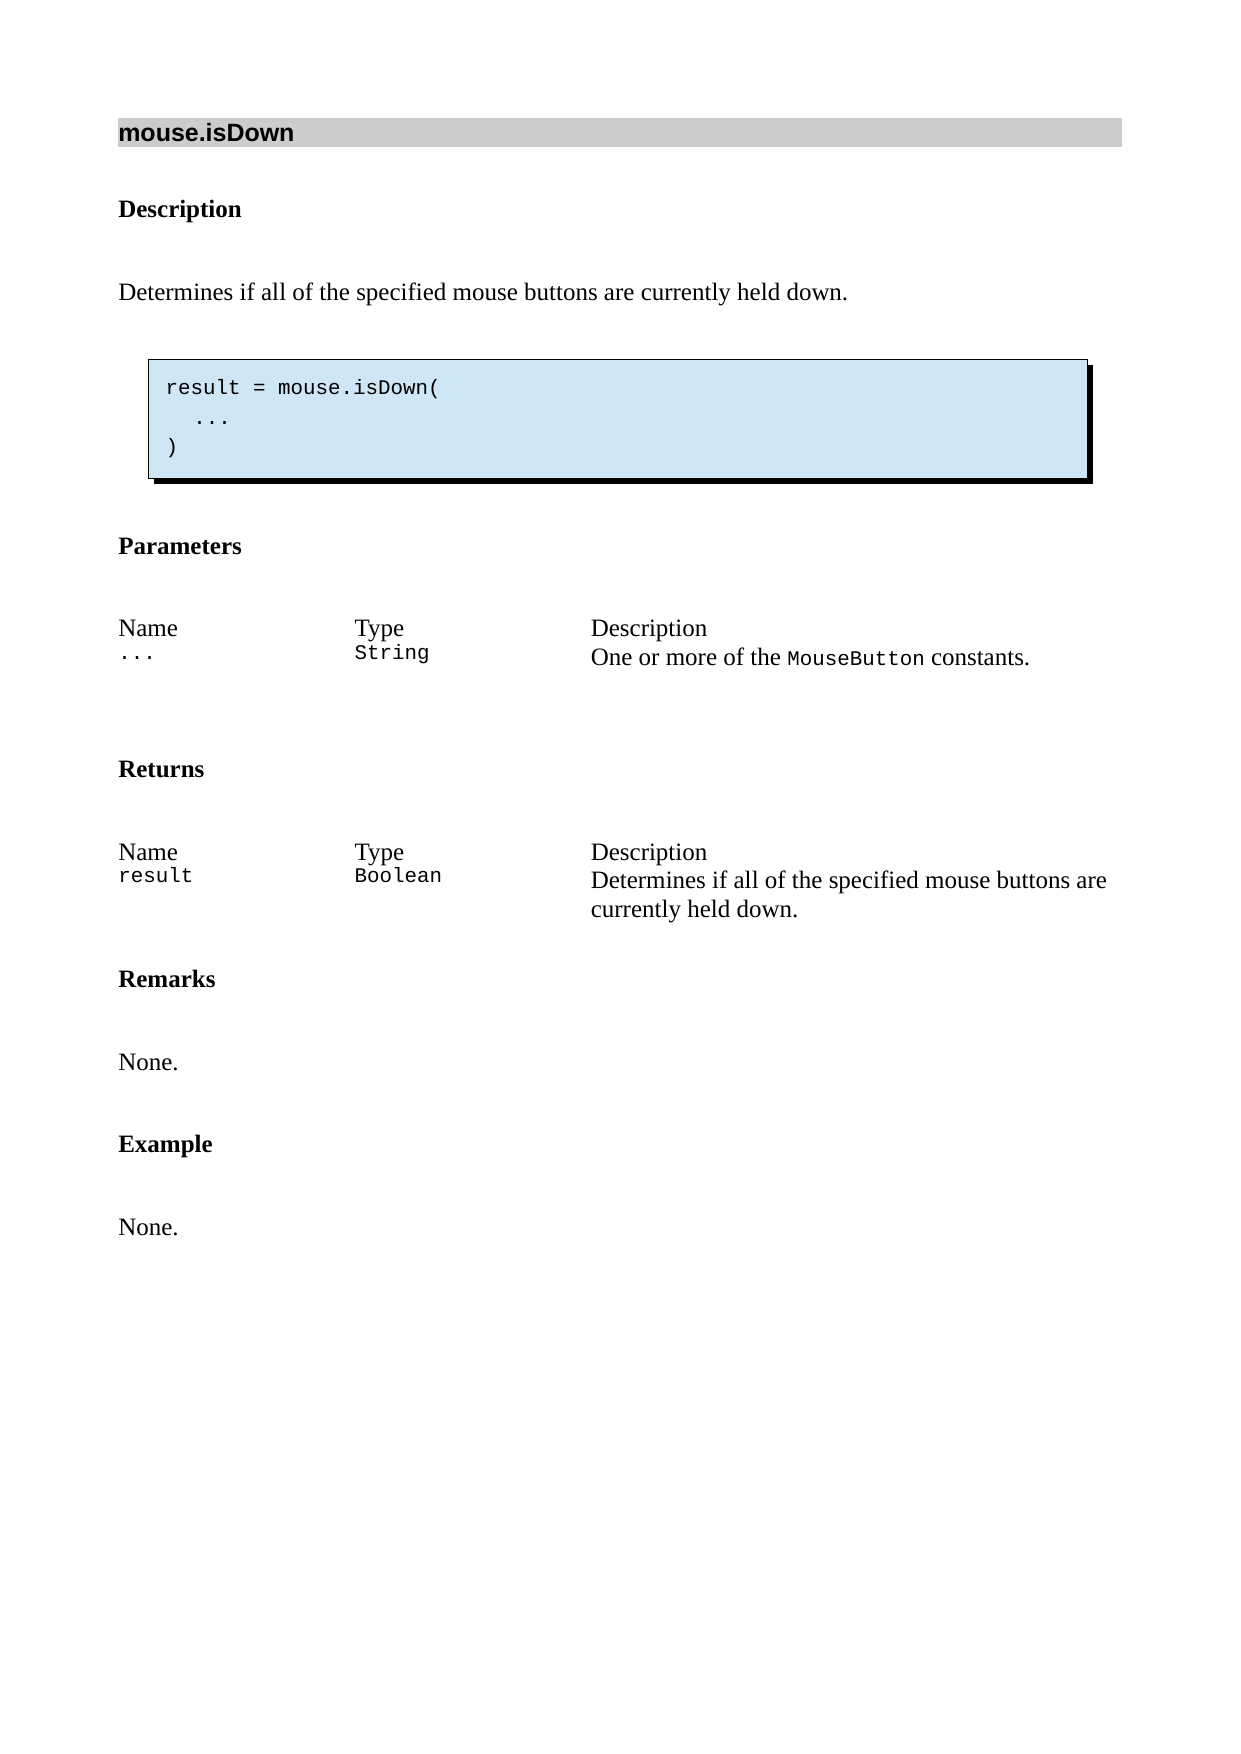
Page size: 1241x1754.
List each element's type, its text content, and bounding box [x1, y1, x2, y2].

text Parameters [118, 531, 1122, 560]
text Returns [118, 754, 1122, 783]
table_header Name [118, 837, 354, 866]
text None. [118, 1047, 1122, 1076]
table_cell result [118, 866, 354, 923]
text Description [118, 194, 1122, 223]
table_cell Determines if all of the specified mouse buttons are currently held down. [591, 866, 1122, 923]
table_cell One or more of the MouseButton constants. [591, 642, 1122, 672]
table_cell Boolean [354, 866, 591, 923]
table_header Name [118, 614, 354, 642]
text ) [149, 418, 1087, 478]
subtitle mouse.isDown [118, 118, 1122, 147]
table_header Type [354, 614, 591, 642]
text None. [118, 1212, 1122, 1241]
text Example [118, 1129, 1122, 1158]
text ... [149, 389, 1087, 418]
text Determines if all of the specified mouse buttons are currently held down. [118, 277, 1122, 306]
table_cell String [354, 642, 591, 672]
text result = mouse.isDown( [149, 360, 1087, 389]
table_header Description [591, 837, 1122, 866]
table_cell ... [118, 642, 354, 672]
text Remarks [118, 964, 1122, 993]
table_header Description [591, 614, 1122, 642]
table_header Type [354, 837, 591, 866]
